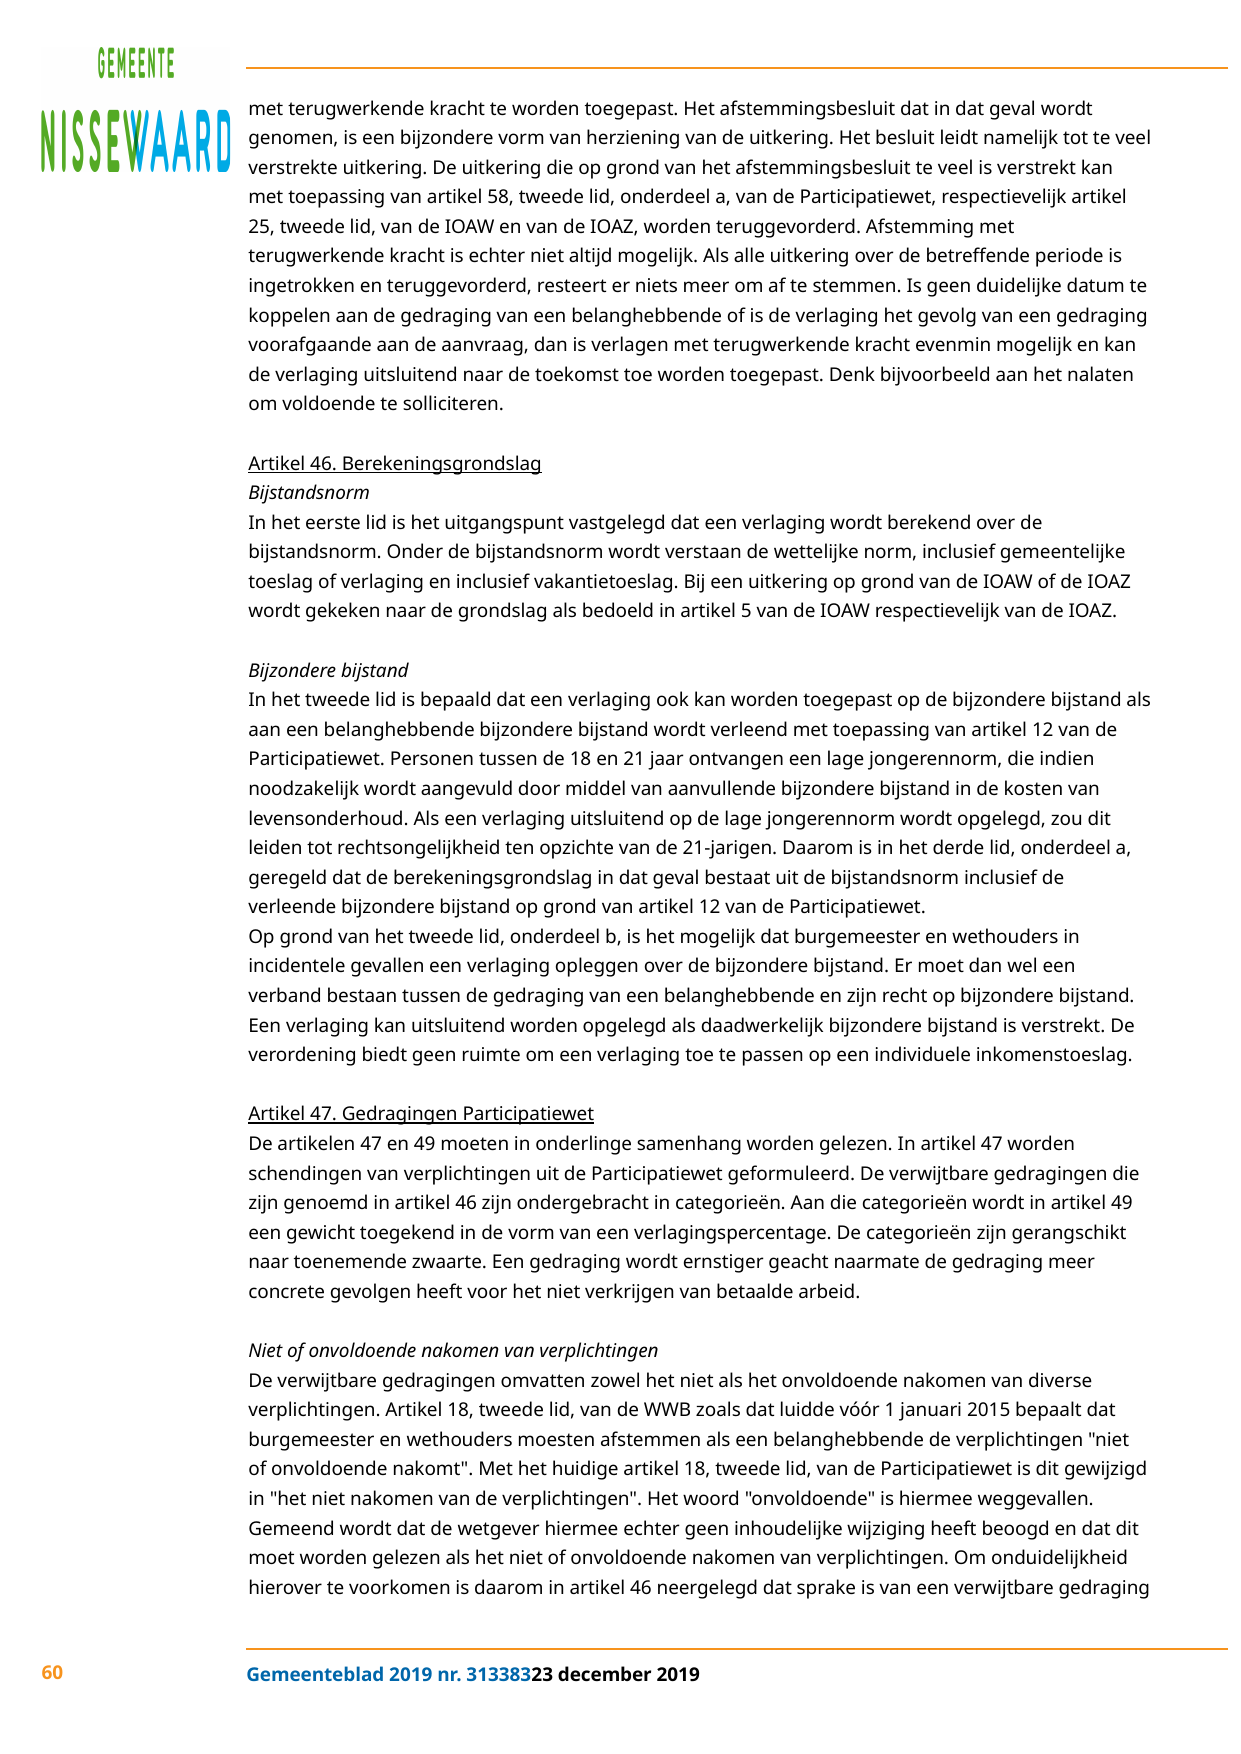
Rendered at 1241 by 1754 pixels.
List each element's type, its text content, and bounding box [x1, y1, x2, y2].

picture [41, 47, 231, 172]
text In het tweede lid is bepaald dat een verlaging ook kan worden toegepast op de bijzondere bijstand als aan een belanghebbende bijzondere bijstand wordt verleend met toepassing van artikel 12 van de Participatiewet. Personen tussen de 18 en 21 jaar ontvangen een lage jongerennorm, die indien noodzakelijk wordt aangevuld door middel van aanvullende bijzondere bijstand in de kosten van levensonderhoud. Als een verlaging uitsluitend op de lage jongerennorm wordt opgelegd, zou dit leiden tot rechtsongelijkheid ten opzichte van de 21-jarigen. Daarom is in het derde lid, onderdeel a, geregeld dat de berekeningsgrondslag in dat geval bestaat uit de bijstandsnorm inclusief de verleende bijzondere bijstand op grond van artikel 12 van de Participatiewet. [248, 686, 1152, 919]
text Op grond van het tweede lid, onderdeel b, is het mogelijk dat burgemeester en wethouders in incidentele gevallen een verlaging opleggen over de bijzondere bijstand. Er moet dan wel een verband bestaan tussen de gedraging van een belanghebbende en zijn recht op bijzondere bijstand. Een verlaging kan uitsluitend worden opgelegd als daadwerkelijk bijzondere bijstand is verstrekt. De verordening biedt geen ruimte om een verlaging toe te passen op een individuele inkomenstoeslag. [248, 923, 1152, 1067]
text Artikel 47. Gedragingen Participatiewet [248, 1101, 1152, 1126]
picture [200, 151, 206, 172]
picture [201, 122, 206, 138]
text Niet of onvoldoende nakomen van verplichtingen [248, 1337, 1152, 1363]
text De artikelen 47 en 49 moeten in onderlinge samenhang worden gelezen. In artikel 47 worden schendingen van verplichtingen uit de Participatiewet geformuleerd. De verwijtbare gedragingen die zijn genoemd in artikel 46 zijn ondergebracht in categorieën. Aan die categorieën wordt in artikel 49 een gewicht toegekend in de vorm van een verlagingspercentage. De categorieën zijn gerangschikt naar toenemende zwaarte. Een gedraging wordt ernstiger geacht naarmate de gedraging meer concrete gevolgen heeft voor het niet verkrijgen van betaalde arbeid. [248, 1130, 1152, 1304]
text Bijstandsnorm [248, 479, 1152, 505]
text Bijzondere bijstand [248, 657, 1152, 683]
picture [154, 157, 165, 172]
text met terugwerkende kracht te worden toegepast. Het afstemmingsbesluit dat in dat geval wordt genomen, is een bijzondere vorm van herziening van de uitkering. Het besluit leidt namelijk tot te veel verstrekte uitkering. De uitkering die op grond van het afstemmingsbesluit te veel is verstrekt kan met toepassing van artikel 58, tweede lid, onderdeel a, van de Participatiewet, respectievelijk artikel 25, tweede lid, van de IOAW en van de IOAZ, worden teruggevorderd. Afstemming met terugwerkende kracht is echter niet altijd mogelijk. Als alle uitkering over de betreffende periode is ingetrokken en teruggevorderd, resteert er niets meer om af te stemmen. Is geen duidelijke datum te koppelen aan de gedraging van een belanghebbende of is de verlaging het gevolg van een gedraging voorafgaande aan de aanvraag, dan is verlagen met terugwerkende kracht evenmin mogelijk en kan de verlaging uitsluitend naar de toekomst toe worden toegepast. Denk bijvoorbeeld aan het nalaten om voldoende te solliciteren. [248, 95, 1152, 416]
text In het eerste lid is het uitgangspunt vastgelegd dat een verlaging wordt berekend over de bijstandsnorm. Onder de bijstandsnorm wordt verstaan de wettelijke norm, inclusief gemeentelijke toeslag of verlaging en inclusief vakantietoeslag. Bij een uitkering op grond van de IOAW of de IOAZ wordt gekeken naar de grondslag als bedoeld in artikel 5 van de IOAW respectievelijk van de IOAZ. [248, 509, 1152, 623]
picture [222, 122, 227, 160]
text De verwijtbare gedragingen omvatten zowel het niet als het onvoldoende nakomen van diverse verplichtingen. Artikel 18, tweede lid, van de WWB zoals dat luidde vóór 1 januari 2015 bepaalt dat burgemeester en wethouders moesten afstemmen als een belanghebbende de verplichtingen "niet of onvoldoende nakomt". Met het huidige artikel 18, tweede lid, van de Participatiewet is dit gewijzigd in "het niet nakomen van de verplichtingen". Het woord "onvoldoende" is hiermee weggevallen. Gemeend wordt dat de wetgever hiermee echter geen inhoudelijke wijziging heeft beoogd en dat dit moet worden gelezen als het niet of onvoldoende nakomen van verplichtingen. Om onduidelijkheid hierover te voorkomen is daarom in artikel 46 neergelegd dat sprake is van een verwijtbare gedraging [248, 1367, 1152, 1600]
picture [176, 157, 187, 172]
text Artikel 46. Berekeningsgrondslag [248, 450, 1152, 476]
